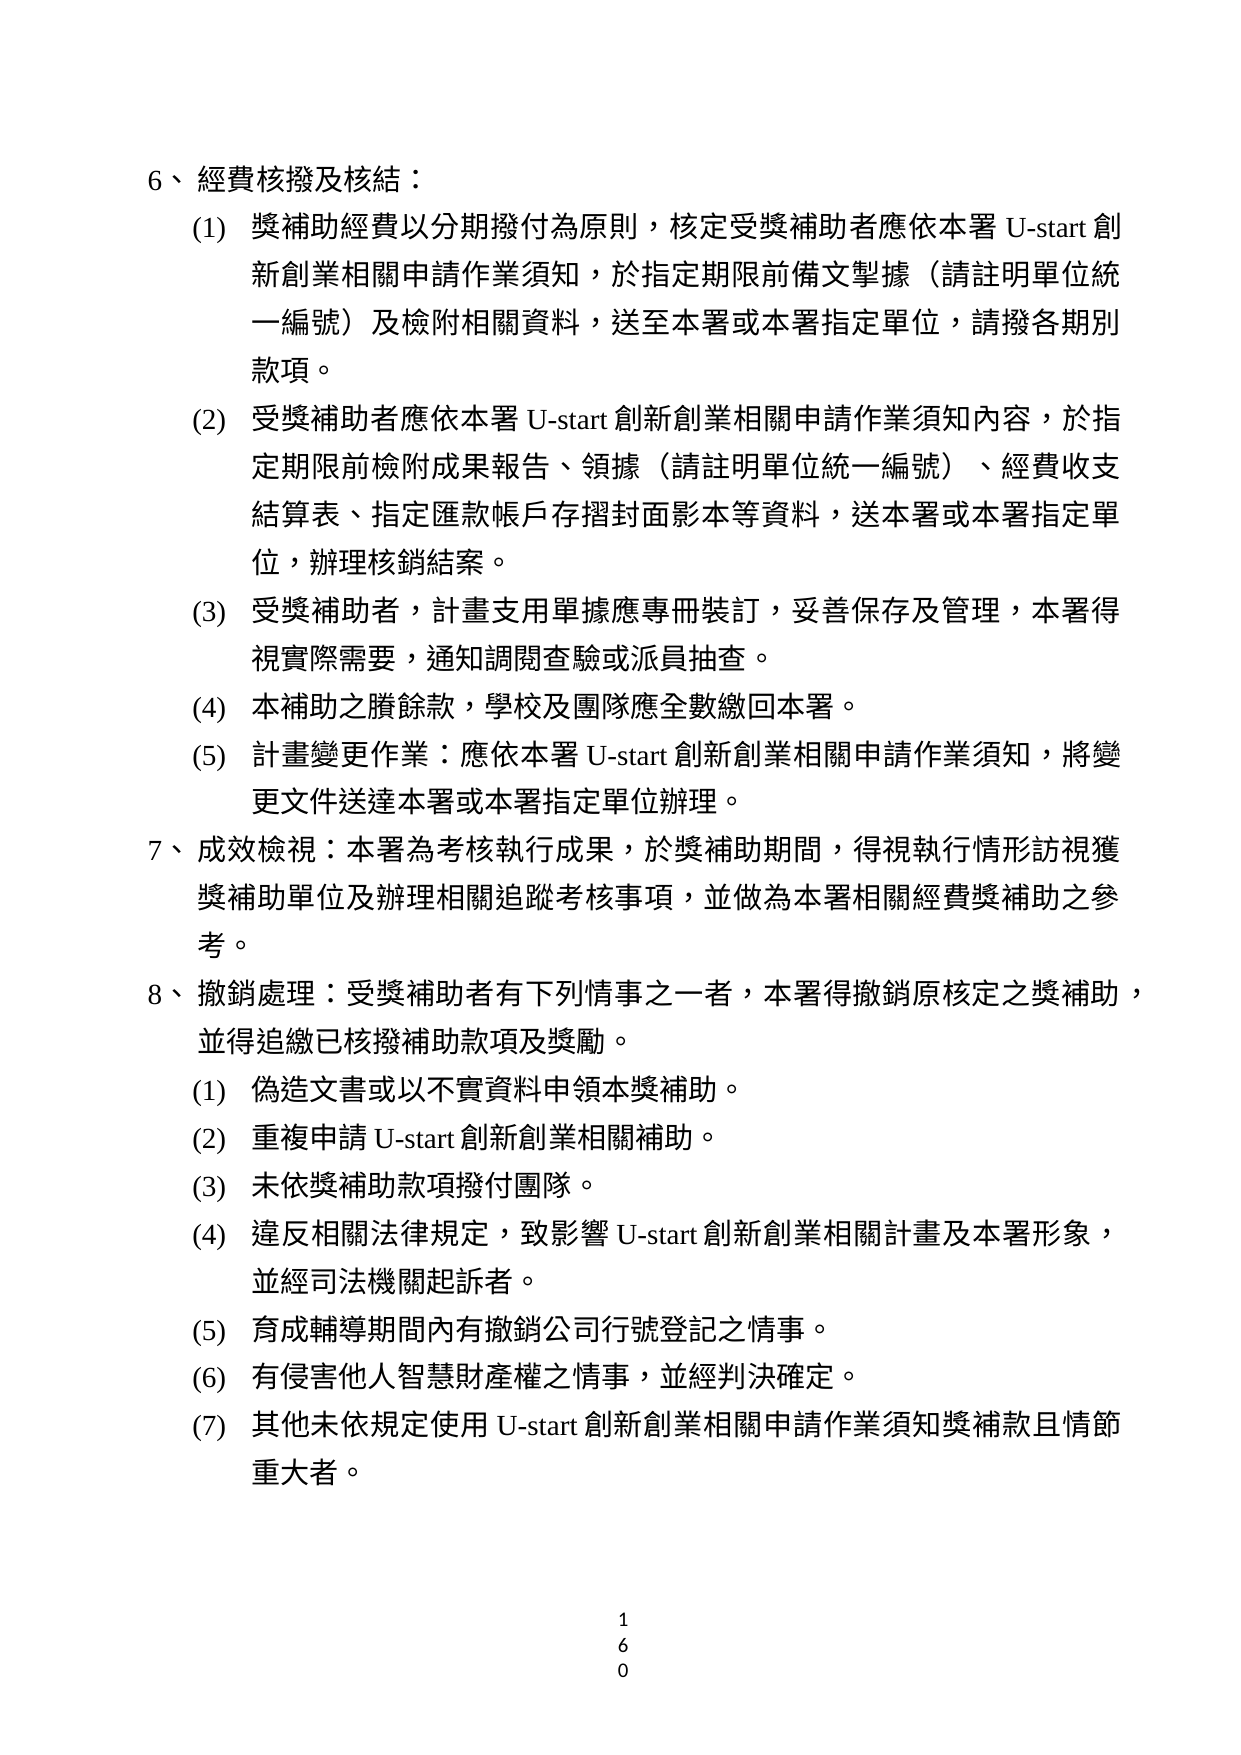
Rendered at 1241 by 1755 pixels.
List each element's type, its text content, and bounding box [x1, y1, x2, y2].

list 偽造文書或以不實資料申領本獎補助。 [192, 1062, 1122, 1110]
list 未依獎補助款項撥付團隊。 [192, 1158, 1122, 1206]
list 育成輔導期間內有撤銷公司行號登記之情事。 [192, 1302, 1122, 1349]
list 受獎補助者，計畫支用單據應專冊裝訂，妥善保存及管理，本署得視實際需要，通知調閱查驗或派員抽查。 [192, 583, 1122, 679]
list 撤銷處理：受獎補助者有下列情事之一者，本署得撤銷原核定之獎補助，並得追繳已核撥補助款項及獎勵。 [147, 966, 1122, 1062]
list 成效檢視：本署為考核執行成果，於獎補助期間，得視執行情形訪視獲獎補助單位及辦理相關追蹤考核事項，並做為本署相關經費獎補助之參考。 [147, 822, 1122, 966]
list 受獎補助者應依本署U-start創新創業相關申請作業須知內容，於指定期限前檢附成果報告、領據（請註明單位統一編號）、經費收支結算表、指定匯款帳戶存摺封面影本等資料，送本署或本署指定單位，辦理核銷結案。 [192, 391, 1122, 583]
list 其他未依規定使用U-start創新創業相關申請作業須知獎補款且情節重大者。 [192, 1397, 1122, 1493]
list 獎補助經費以分期撥付為原則，核定受獎補助者應依本署U-start創新創業相關申請作業須知，於指定期限前備文掣據（請註明單位統一編號）及檢附相關資料，送至本署或本署指定單位，請撥各期別款項。 [192, 199, 1122, 391]
list 有侵害他人智慧財產權之情事，並經判決確定。 [192, 1349, 1122, 1397]
list 經費核撥及核結： [147, 152, 1122, 199]
list 違反相關法律規定，致影響U-start創新創業相關計畫及本署形象，並經司法機關起訴者。 [192, 1206, 1122, 1302]
list 重複申請U-start創新創業相關補助。 [192, 1110, 1122, 1158]
list 本補助之賸餘款，學校及團隊應全數繳回本署。 [192, 679, 1122, 727]
list 計畫變更作業：應依本署U-start創新創業相關申請作業須知，將變更文件送達本署或本署指定單位辦理。 [192, 727, 1122, 822]
